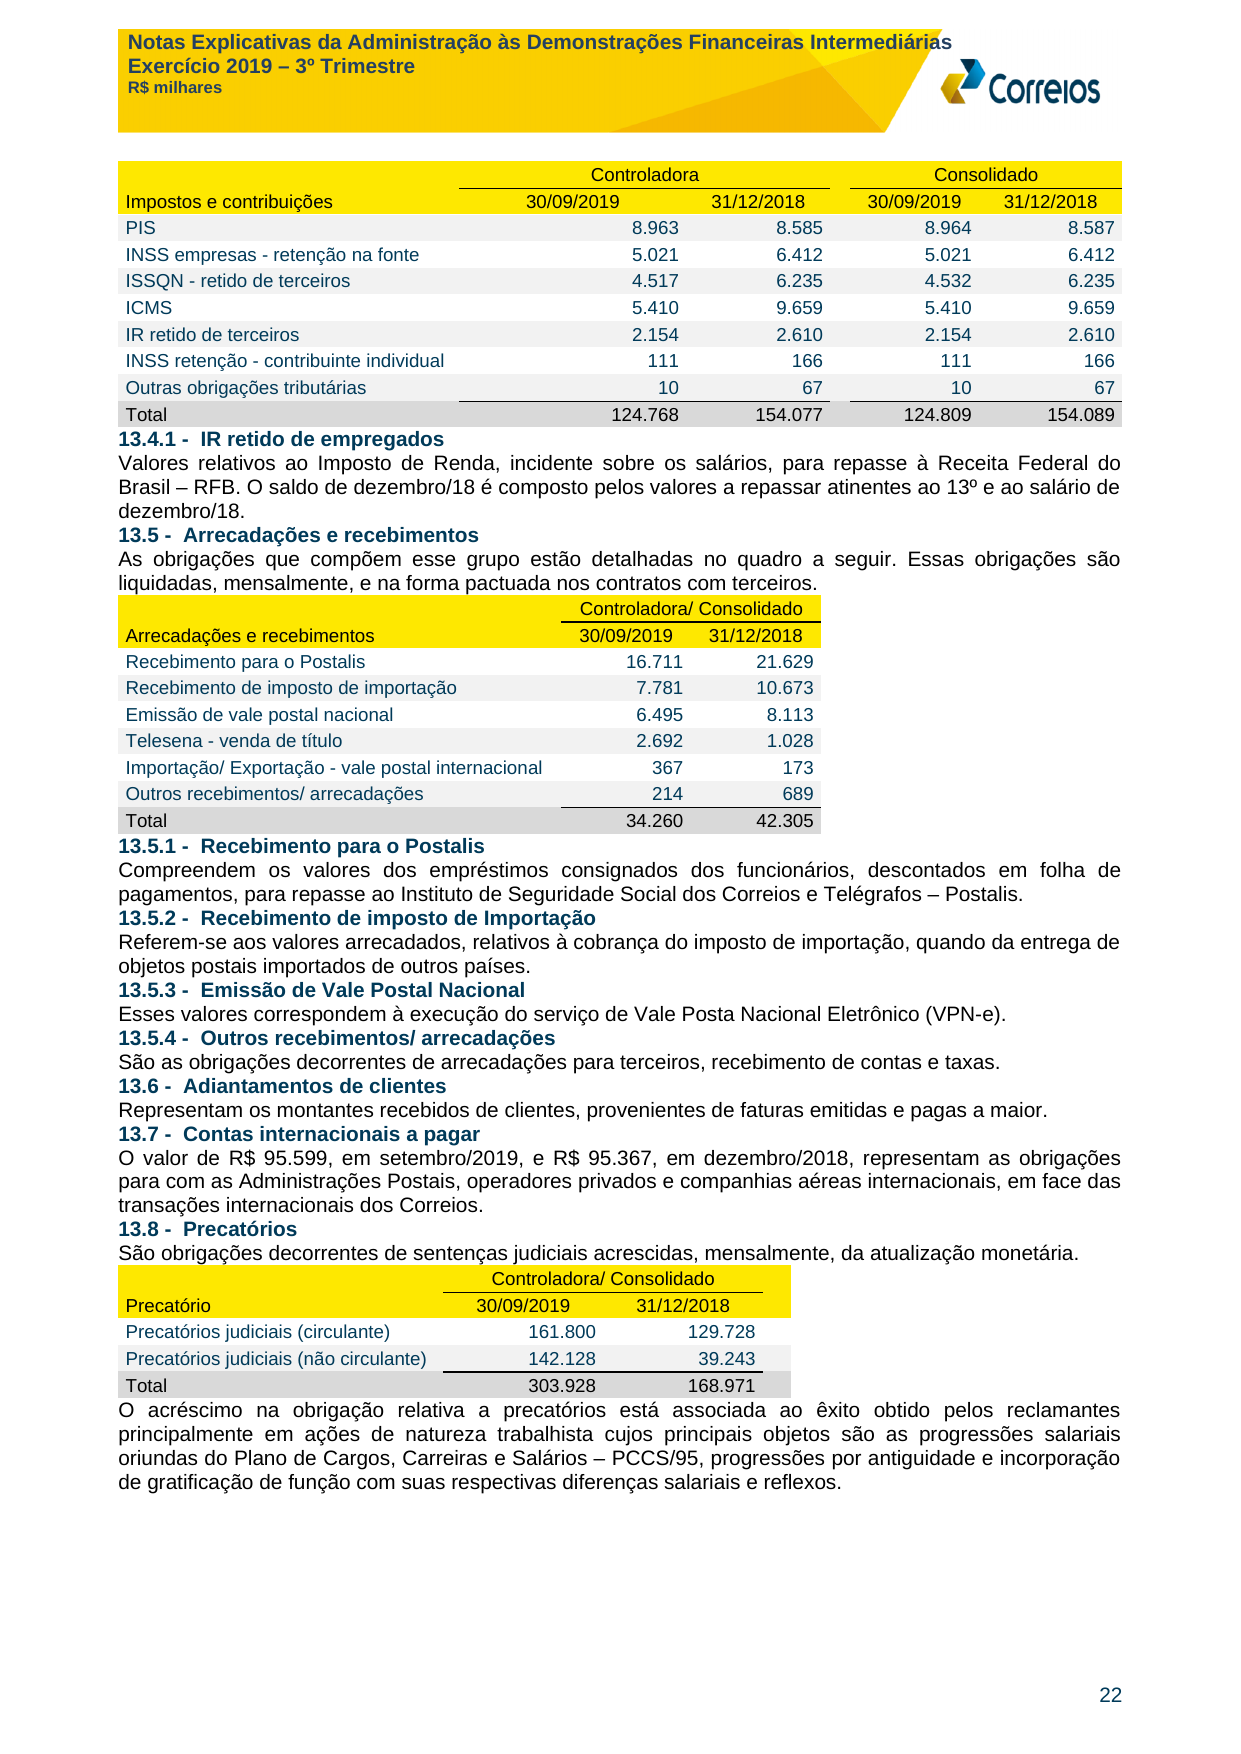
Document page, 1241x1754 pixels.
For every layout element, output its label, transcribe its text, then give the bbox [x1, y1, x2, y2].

table_header Controladora [459, 161, 830, 188]
subtitle Precatórios [118, 1217, 1122, 1241]
table_cell [830, 241, 850, 268]
table_cell 1.028 [690, 728, 821, 754]
picture [127, 708, 136, 713]
table_cell Total [118, 401, 459, 427]
table_cell 8.113 [690, 701, 821, 728]
table_cell 10.673 [690, 675, 821, 701]
table_cell Recebimento de imposto de importação [118, 675, 561, 701]
table_cell 6.412 [979, 241, 1122, 268]
table_cell 7.781 [561, 675, 690, 701]
picture [127, 221, 134, 227]
table_cell 5.021 [459, 241, 686, 268]
table_header Controladora/ Consolidado [561, 595, 821, 621]
table_cell [830, 321, 850, 347]
table_cell ISSQN - retido de terceiros [118, 268, 459, 294]
table_cell 124.809 [850, 402, 979, 427]
table_cell 8.963 [459, 215, 686, 241]
table_cell Outras obrigações tributárias [118, 374, 459, 401]
table_cell Arrecadações e recebimentos [118, 621, 561, 648]
table_cell 8.585 [686, 215, 830, 241]
table_cell [763, 1292, 791, 1318]
table_cell 168.971 [603, 1373, 763, 1398]
picture [118, 29, 1123, 133]
picture [670, 248, 674, 259]
table_cell 2.154 [850, 321, 979, 347]
picture [182, 737, 186, 747]
table_header [830, 161, 850, 188]
table_cell 31/12/2018 [603, 1293, 763, 1318]
table_cell 2.610 [686, 321, 830, 347]
table_cell 214 [561, 781, 690, 807]
table_cell 2.692 [561, 728, 690, 754]
table_cell INSS retenção - contribuinte individual [118, 348, 459, 374]
text Esses valores correspondem à execução do serviço de Vale Posta Nacional Eletrônico (VPN-e). [118, 1002, 1122, 1026]
table_cell Importação/ Exportação - vale postal internacional [118, 754, 561, 781]
subtitle Emissão de Vale Postal Nacional [118, 978, 1122, 1002]
table_cell 6.495 [561, 701, 690, 728]
table_cell 5.410 [459, 294, 686, 321]
table_cell 4.517 [459, 268, 686, 294]
table_cell Total [118, 807, 561, 834]
table_cell Precatórios judiciais (não circulante) [118, 1345, 443, 1371]
subtitle Outros recebimentos/ arrecadações [118, 1026, 1122, 1049]
table_cell 173 [690, 754, 821, 781]
picture [131, 764, 135, 774]
table_cell Precatórios judiciais (circulante) [118, 1318, 443, 1345]
subtitle IR retido de empregados [118, 427, 1122, 451]
table_cell 166 [686, 348, 830, 374]
subtitle Recebimento de imposto de Importação [118, 906, 1122, 930]
table_cell 67 [979, 374, 1122, 401]
picture [184, 658, 188, 668]
table_cell 154.089 [979, 402, 1122, 427]
table_cell 5.410 [850, 294, 979, 321]
table_cell 16.711 [561, 648, 690, 674]
table_cell 303.928 [443, 1373, 603, 1398]
table_cell 367 [561, 754, 690, 781]
table_cell Emissão de vale postal nacional [118, 701, 561, 728]
table_cell 111 [850, 348, 979, 374]
table_cell 31/12/2018 [686, 189, 830, 214]
table_cell 34.260 [561, 808, 690, 834]
table_cell 6.235 [979, 268, 1122, 294]
table_cell 10 [850, 374, 979, 401]
picture [381, 767, 385, 778]
table_cell 2.610 [979, 321, 1122, 347]
subtitle Adiantamentos de clientes [118, 1073, 1122, 1097]
table_cell Recebimento para o Postalis [118, 648, 561, 674]
table_cell 124.768 [459, 402, 686, 427]
table_cell 8.587 [979, 215, 1122, 241]
picture [664, 655, 668, 666]
table_cell 30/09/2019 [443, 1293, 603, 1318]
text As obrigações que compõem esse grupo estão detalhadas no quadro a seguir. Essas obrigações são liquidadas, mensalmente, e na forma pactuada nos contratos com terceiros. [118, 547, 1122, 595]
picture [664, 787, 668, 798]
table_cell 4.532 [850, 268, 979, 294]
table_cell [830, 294, 850, 321]
text Compreendem os valores dos empréstimos consignados dos funcionários, descontados em folha de pagamentos, para repasse ao Instituto de Seguridade Social dos Correios e Telégrafos – Postalis. [118, 858, 1122, 906]
table_cell [830, 215, 850, 241]
table_cell [830, 401, 850, 427]
table_cell Telesena - venda de título [118, 728, 561, 754]
picture [127, 655, 134, 668]
table_cell 689 [690, 781, 821, 807]
table_header Consolidado [850, 161, 1122, 188]
table_cell [830, 348, 850, 374]
table_cell PIS [118, 215, 459, 241]
table_cell [830, 374, 850, 401]
table_cell [830, 268, 850, 294]
picture [670, 354, 674, 365]
table_cell 142.128 [443, 1345, 603, 1371]
table_cell [830, 188, 850, 214]
table_cell 31/12/2018 [690, 623, 821, 648]
table_cell 111 [459, 348, 686, 374]
text Representam os montantes recebidos de clientes, provenientes de faturas emitidas e pagas a maior. [118, 1097, 1122, 1121]
table_cell 6.412 [686, 241, 830, 268]
text São as obrigações decorrentes de arrecadações para terceiros, recebimento de contas e taxas. [118, 1049, 1122, 1073]
table_cell 8.964 [850, 215, 979, 241]
table_cell 21.629 [690, 648, 821, 674]
table_cell 154.077 [686, 402, 830, 427]
table_header [118, 595, 561, 621]
table_cell ICMS [118, 294, 459, 321]
table_cell 5.021 [850, 241, 979, 268]
picture [649, 328, 653, 339]
table_cell 39.243 [603, 1345, 763, 1371]
text Referem-se aos valores arrecadados, relativos à cobrança do imposto de importação, quando da entrega de objetos postais importados de outros países. [118, 930, 1122, 978]
table_cell 67 [686, 374, 830, 401]
picture [127, 681, 134, 694]
text O valor de R$ 95.599, em setembro/2019, e R$ 95.367, em dezembro/2018, representam as obrigações para com as Administrações Postais, operadores privados e companhias aéreas internacionais, em face das transações internacionais dos Correios. [118, 1145, 1122, 1217]
table_cell 166 [979, 348, 1122, 374]
subtitle Contas internacionais a pagar [118, 1121, 1122, 1145]
picture [127, 1352, 134, 1358]
table_cell 30/09/2019 [561, 623, 690, 648]
picture [649, 354, 653, 365]
table_header Controladora/ Consolidado [443, 1265, 763, 1292]
table_header [118, 1265, 443, 1292]
table_cell Precatório [118, 1292, 443, 1318]
picture [127, 1325, 134, 1331]
table_cell 6.235 [686, 268, 830, 294]
table_cell Impostos e contribuições [118, 188, 459, 214]
table_cell 2.154 [459, 321, 686, 347]
text São obrigações decorrentes de sentenças judiciais acrescidas, mensalmente, da atualização monetária. [118, 1241, 1122, 1265]
table_cell [763, 1345, 791, 1371]
picture [185, 251, 189, 261]
table_cell 42.305 [690, 808, 821, 834]
picture [784, 761, 788, 772]
text Valores relativos ao Imposto de Renda, incidente sobre os salários, para repasse à Receita Federal do Brasil – RFB. O saldo de dezembro/18 é composto pelos valores a repassar atinentes ao 13º e ao salário de dezembro/18. [118, 451, 1122, 523]
table_cell INSS empresas - retenção na fonte [118, 241, 459, 268]
table_cell 9.659 [979, 294, 1122, 321]
table_cell 129.728 [603, 1318, 763, 1345]
table_header [118, 161, 459, 188]
table_cell 30/09/2019 [850, 189, 979, 214]
table_cell 161.800 [443, 1318, 603, 1345]
subtitle Arrecadações e recebimentos [118, 523, 1122, 547]
text O acréscimo na obrigação relativa a precatórios está associada ao êxito obtido pelos reclamantes principalmente em ações de natureza trabalhista cujos principais objetos são as progressões salariais oriundas do Plano de Cargos, Carreiras e Salários – PCCS/95, progressões por antiguidade e incorporação de gratificação de função com suas respectivas diferenças salariais e reflexos. [118, 1398, 1122, 1494]
table_cell Total [118, 1371, 443, 1398]
table_cell [763, 1318, 791, 1345]
table_cell Outros recebimentos/ arrecadações [118, 781, 561, 807]
table_cell 31/12/2018 [979, 189, 1122, 214]
table_cell 10 [459, 374, 686, 401]
table_cell 9.659 [686, 294, 830, 321]
table_header [763, 1265, 791, 1292]
subtitle Recebimento para o Postalis [118, 834, 1122, 858]
table_cell [763, 1371, 791, 1398]
table_cell IR retido de terceiros [118, 321, 459, 347]
table_cell 30/09/2019 [459, 189, 686, 214]
